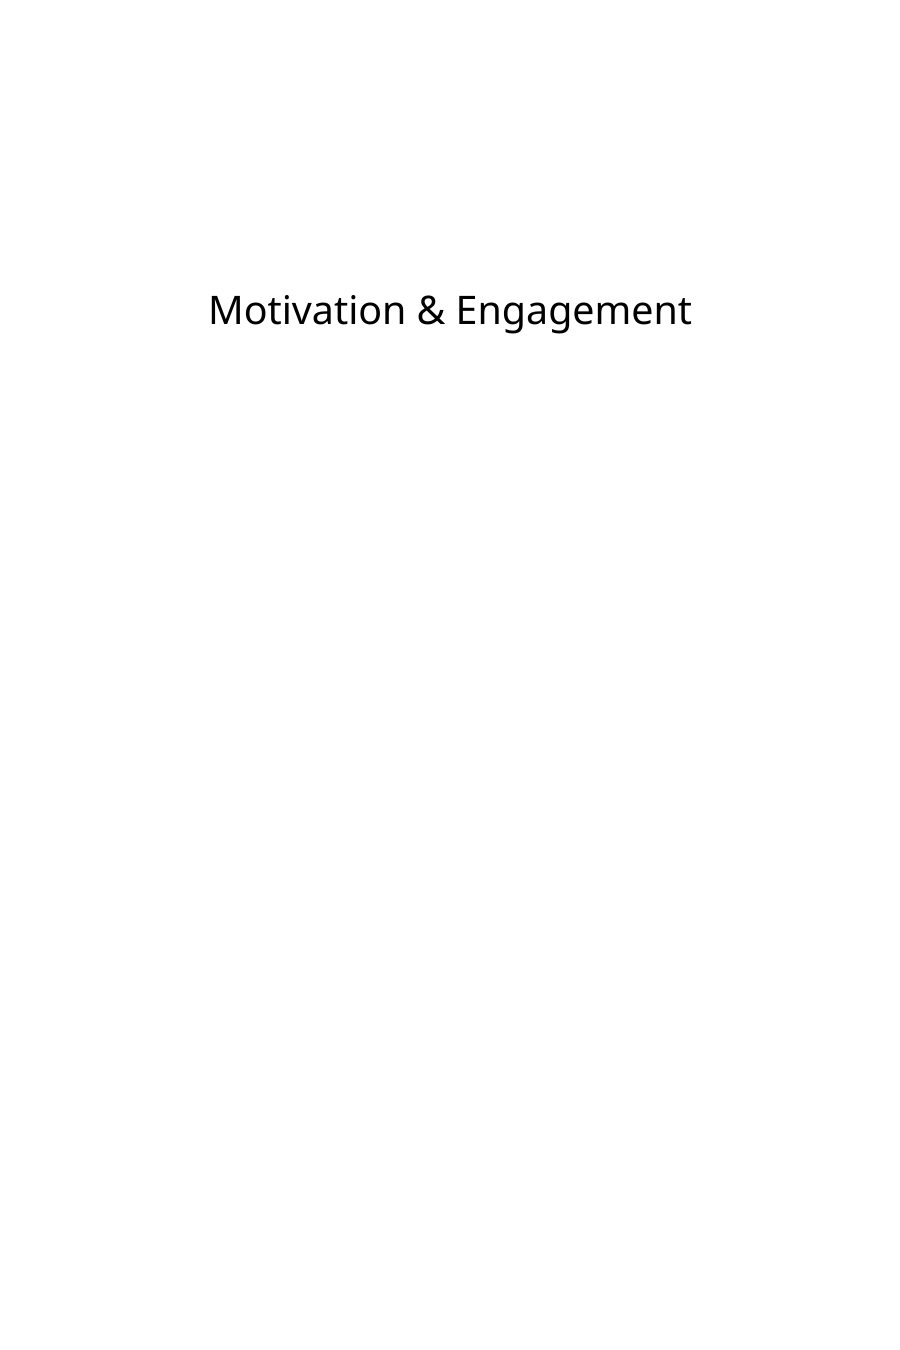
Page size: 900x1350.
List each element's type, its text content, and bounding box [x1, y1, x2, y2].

subtitle Motivation & Engagement [127, 288, 772, 333]
